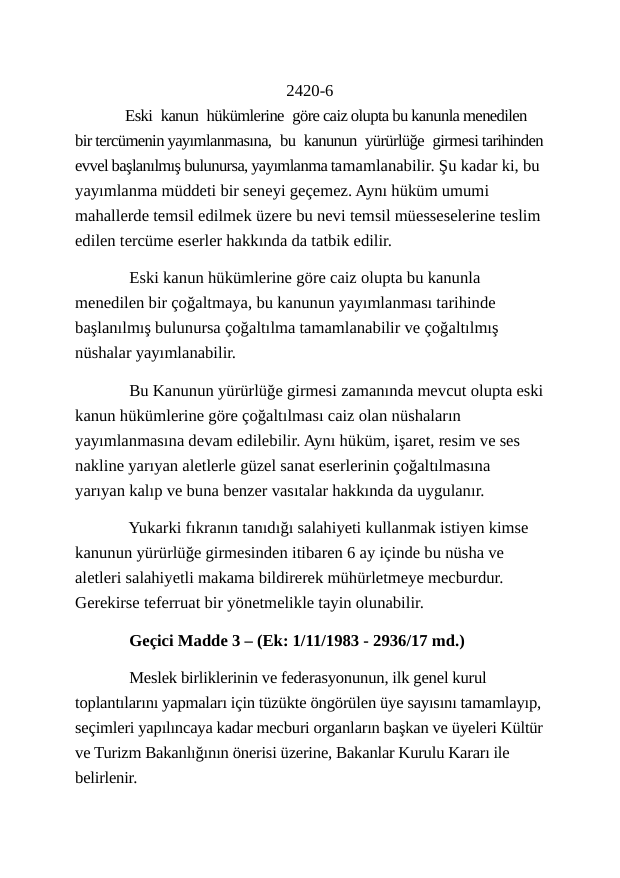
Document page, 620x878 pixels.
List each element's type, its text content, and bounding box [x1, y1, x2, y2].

text Meslek birliklerinin ve federasyonunun, ilk genel kurul toplantılarını yapmaları için tüzükte öngörülen üye sayısını tamamlayıp, seçimleri yapılıncaya kadar mecburi organların başkan ve üyeleri Kültür ve Turizm Bakanlığının önerisi üzerine, Bakanlar Kurulu Kararı ile belirlenir. [75, 662, 544, 787]
text Eski kanun hükümlerine göre caiz olupta bu kanunla menedilen bir çoğaltmaya, bu kanunun yayımlanması tarihinde başlanılmış bulunursa çoğaltılma tamamlanabilir ve çoğaltılmış nüshalar yayımlanabilir. [75, 262, 544, 362]
text Geçici Madde 3 – (Ek: 1/11/1983 - 2936/17 md.) [75, 625, 544, 650]
text Bu Kanunun yürürlüğe girmesi zamanında mevcut olupta eski kanun hükümlerine göre çoğaltılması caiz olan nüshaların yayımlanmasına devam edilebilir. Aynı hüküm, işaret, resim ve ses nakline yarıyan aletlerle güzel sanat eserlerinin çoğaltılmasına yarıyan kalıp ve buna benzer vasıtalar hakkında da uygulanır. [75, 375, 544, 500]
text Eski kanun hükümlerine göre caiz olupta bu kanunla menedilen bir tercümenin yayımlanmasına, bu kanunun yürürlüğe girmesi tarihinden evvel başlanılmış bulunursa, yayımlanma tamamlanabilir. Şu kadar ki, bu yayımlanma müddeti bir seneyi geçemez. Aynı hüküm umumi mahallerde temsil edilmek üzere bu nevi temsil müesseselerine teslim edilen tercüme eserler hakkında da tatbik edilir. [75, 100, 544, 250]
text Yukarki fıkranın tanıdığı salahiyeti kullanmak istiyen kimse kanunun yürürlüğe girmesinden itibaren 6 ay içinde bu nüsha ve aletleri salahiyetli makama bildirerek mühürletmeye mecburdur. Gerekirse teferruat bir yönetmelikle tayin olunabilir. [75, 512, 544, 612]
text 2420-6 [75, 75, 544, 100]
